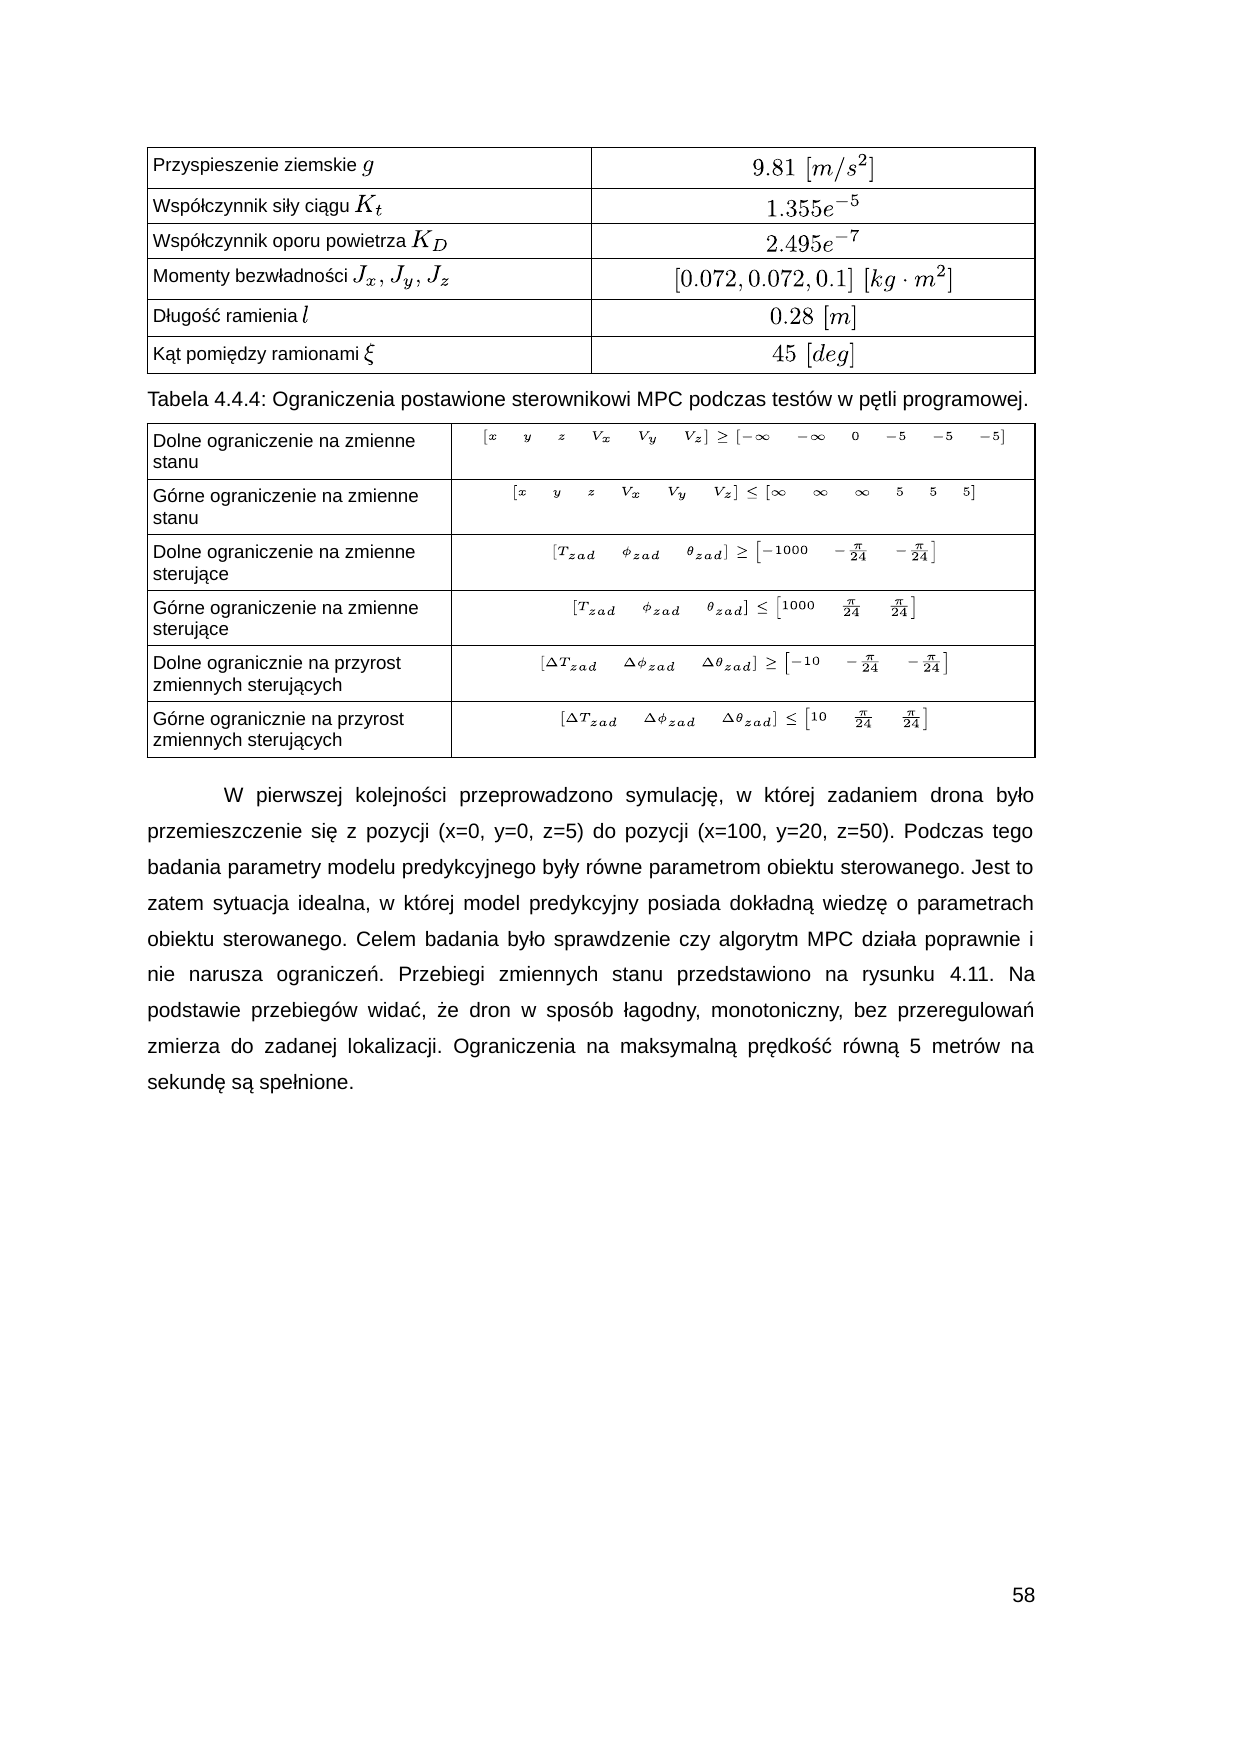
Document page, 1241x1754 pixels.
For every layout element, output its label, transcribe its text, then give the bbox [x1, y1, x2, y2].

table_header Dolne ograniczenie na zmienne stanu [148, 424, 451, 478]
text Tabela 4.4.4: Ograniczenia postawione sterownikowi MPC podczas testów w pętli programowej. [147, 387, 1035, 411]
table_cell [592, 300, 1034, 336]
table_cell Długość ramienia [148, 300, 591, 336]
table_cell Kąt pomiędzy ramionami [148, 337, 591, 373]
table_cell Przyspieszenie ziemskie [148, 148, 591, 188]
table_cell [452, 480, 1034, 534]
table_cell [592, 259, 1034, 298]
table_cell Momenty bezwładności [148, 259, 591, 298]
table_cell [452, 591, 1034, 645]
table_cell Współczynnik siły ciągu [148, 189, 591, 223]
table_cell Współczynnik oporu powietrza [148, 224, 591, 258]
table_cell Dolne ograniczenie na zmienne sterujące [148, 535, 451, 590]
text W pierwszej kolejności przeprowadzono symulację, w której zadaniem drona było przemieszczenie się z pozycji (x=0, y=0, z=5) do pozycji (x=100, y=20, z=50). Podczas tego badania parametry modelu predykcyjnego były równe parametrom obiektu sterowanego. Jest to zatem sytuacja idealna, w której model predykcyjny posiada dokładną wiedzę o parametrach obiektu sterowanego. Celem badania było sprawdzenie czy algorytm MPC działa poprawnie i nie narusza ograniczeń. Przebiegi zmiennych stanu przedstawiono na rysunku 4.11. Na podstawie przebiegów widać, że dron w sposób łagodny, monotoniczny, bez przeregulowań zmierza do zadanej lokalizacji. Ograniczenia na maksymalną prędkość równą 5 metrów na sekundę są spełnione. [147, 783, 1035, 1094]
table_cell [452, 702, 1034, 757]
table_cell [592, 224, 1034, 258]
table_cell Górne ograniczenie na zmienne stanu [148, 480, 451, 534]
table_cell Dolne ogranicznie na przyrost zmiennych sterujących [148, 646, 451, 701]
table_cell [592, 337, 1034, 373]
table_header [452, 424, 1034, 478]
table_cell [592, 148, 1034, 188]
table_cell [452, 535, 1034, 590]
table_cell [592, 189, 1034, 223]
table_cell Górne ogranicznie na przyrost zmiennych sterujących [148, 702, 451, 757]
table_cell Górne ograniczenie na zmienne sterujące [148, 591, 451, 645]
table_cell [452, 646, 1034, 701]
